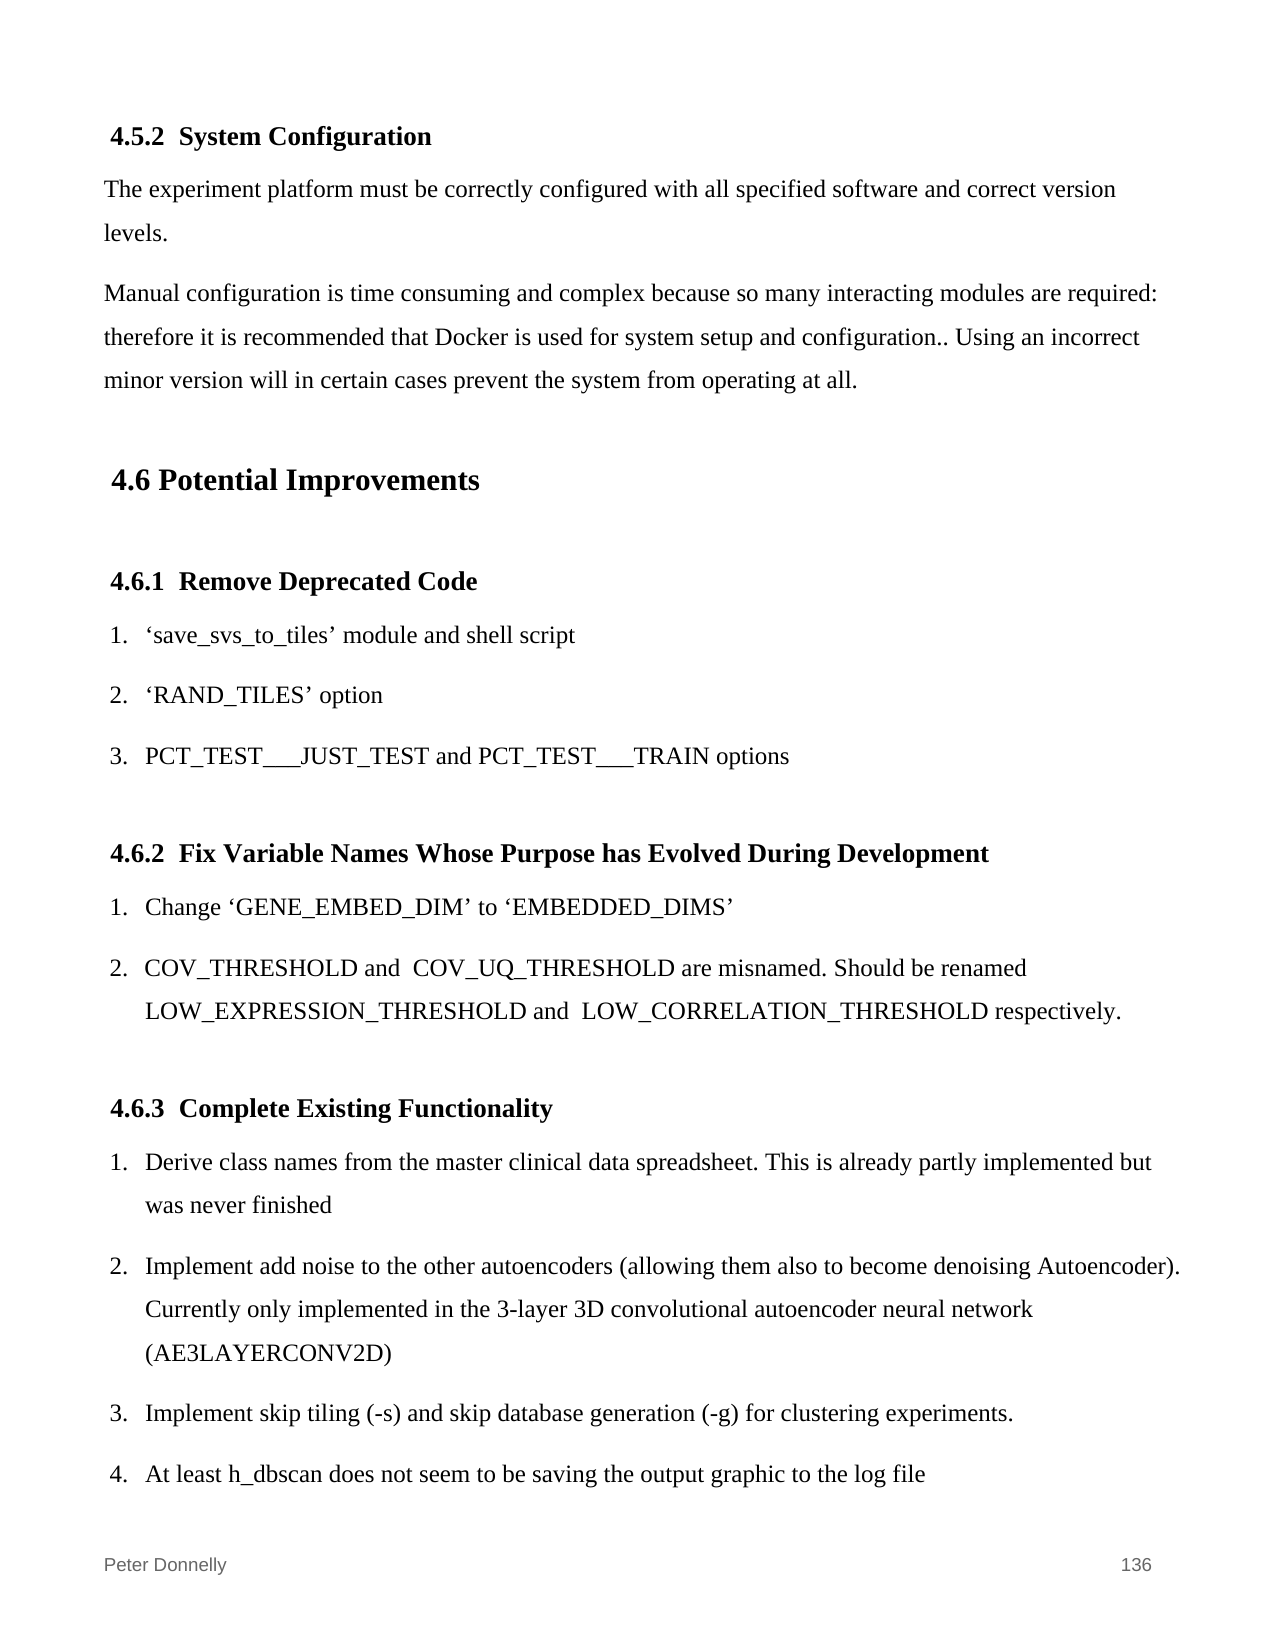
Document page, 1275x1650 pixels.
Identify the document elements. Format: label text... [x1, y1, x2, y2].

subtitle Remove Deprecated Code [103, 565, 1181, 596]
list ‘save_svs_to_tiles’ module and shell script [109, 620, 1181, 648]
list PCT_TEST___JUST_TEST and PCT_TEST___TRAIN options [109, 741, 1181, 770]
list Implement add noise to the other autoencoders (allowing them also to become denoising Autoencoder). Currently only implemented in the 3-layer 3D convolutional autoencoder neural network (AE3LAYERCONV2D) [109, 1251, 1181, 1366]
subtitle System Configuration [103, 120, 1181, 151]
list At least h_dbscan does not seem to be saving the output graphic to the log file [109, 1459, 1181, 1488]
text The experiment platform must be correctly configured with all specified software and correct version levels. [103, 174, 1181, 246]
text Manual configuration is time consuming and complex because so many interacting modules are required: therefore it is recommended that Docker is used for system setup and configuration.. Using an incorrect minor version will in certain cases prevent the system from operating at all. [103, 278, 1181, 393]
subtitle Fix Variable Names Whose Purpose has Evolved During Development [103, 838, 1181, 869]
list ‘RAND_TILES’ option [109, 681, 1181, 709]
subtitle Complete Existing Functionality [103, 1093, 1181, 1124]
list Change ‘GENE_EMBED_DIM’ to ‘EMBEDDED_DIMS’ [109, 892, 1181, 921]
list COV_THRESHOLD and COV_UQ_THRESHOLD are misnamed. Should be renamed LOW_EXPRESSION_THRESHOLD and LOW_CORRELATION_THRESHOLD respectively. [109, 953, 1181, 1025]
subtitle Potential Improvements [103, 461, 1181, 497]
list Implement skip tiling (-s) and skip database generation (-g) for clustering experiments. [109, 1398, 1181, 1427]
list Derive class names from the master clinical data spreadsheet. This is already partly implemented but was never finished [109, 1147, 1181, 1219]
